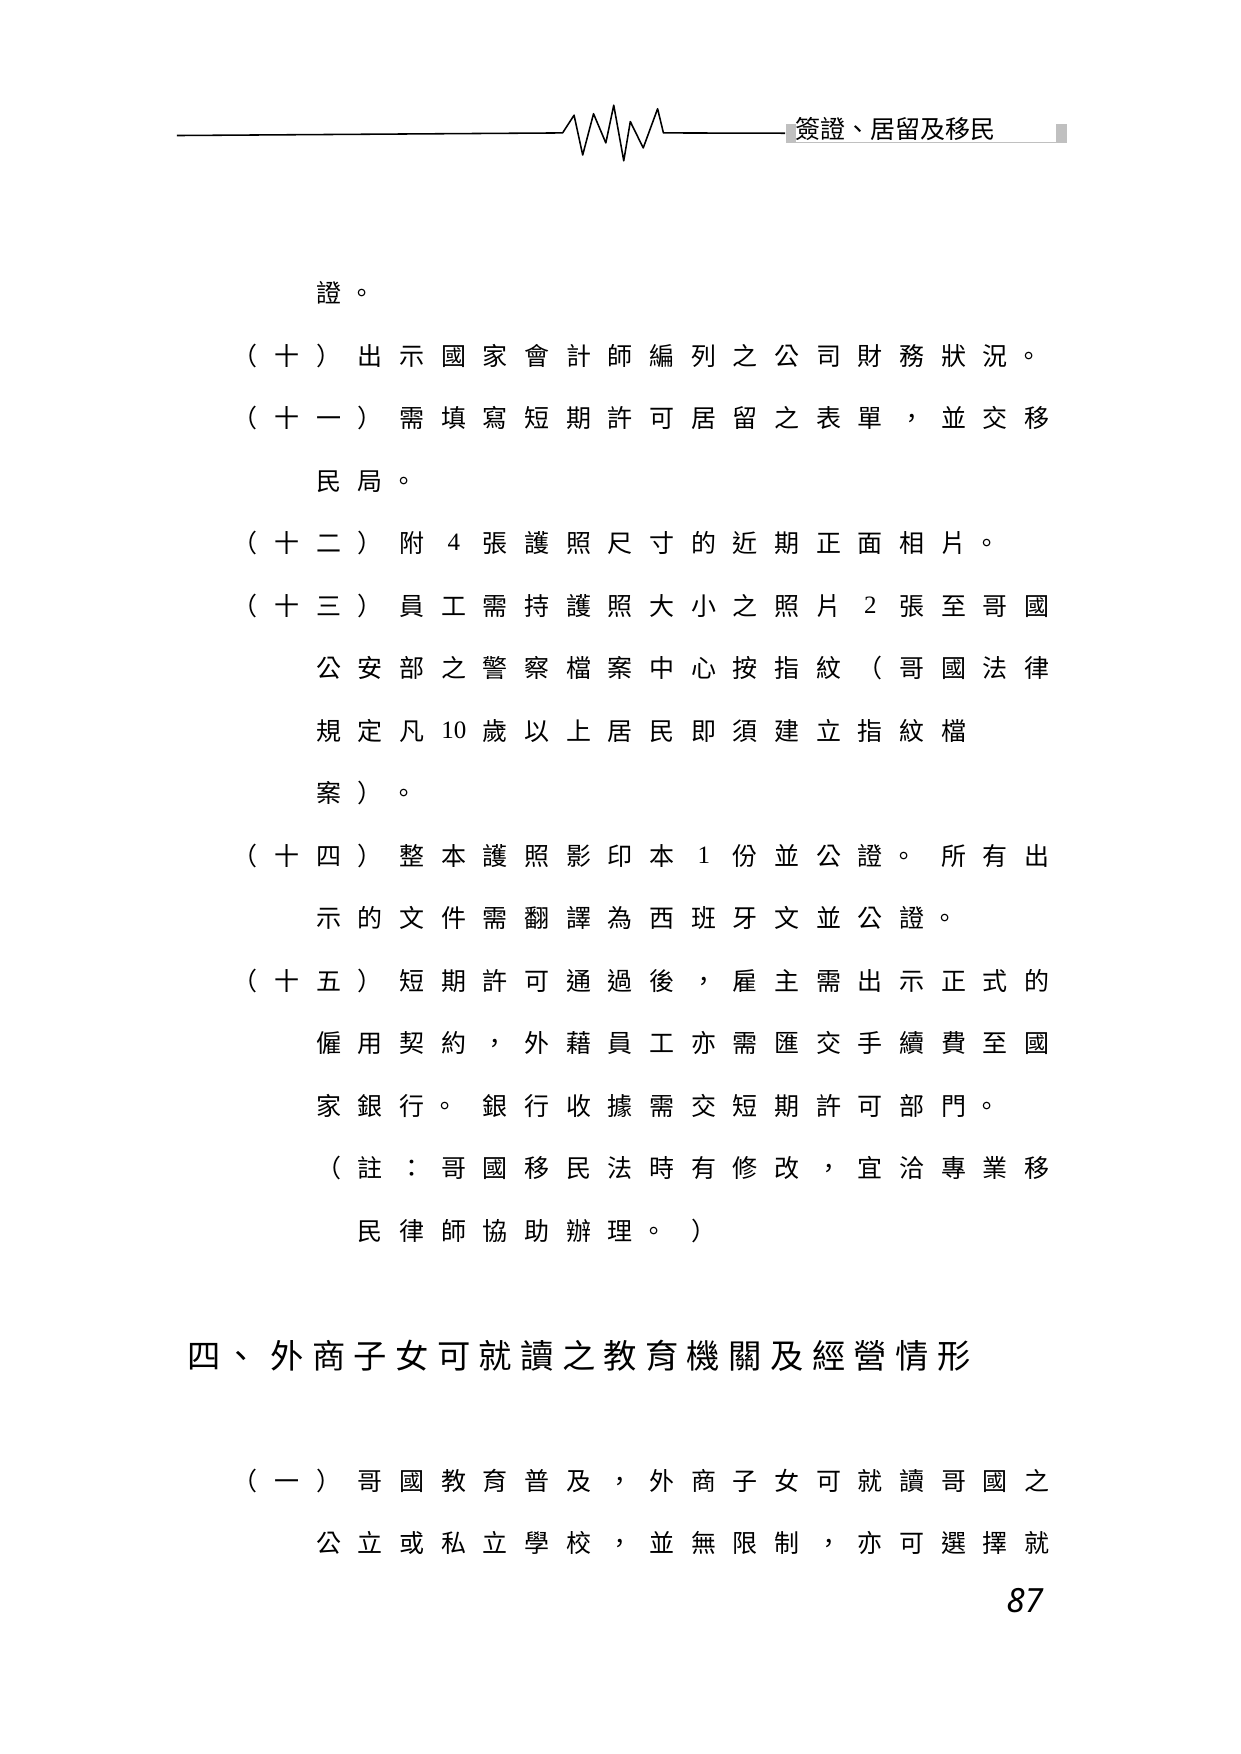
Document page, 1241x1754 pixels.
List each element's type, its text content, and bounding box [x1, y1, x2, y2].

text （十一）需填寫短期許可居留之表單，並交移民局。 [207, 375, 1058, 500]
text （十四）整本護照影印本1份並公證。所有出示的文件需翻譯為西班牙文並公證。 [207, 813, 1058, 938]
text （十）出示國家會計師編列之公司財務狀況。 [207, 313, 1058, 375]
text （十三）員工需持護照大小之照片2張至哥國公安部之警察檔案中心按指紋（哥國法律規定凡10歲以上居民即須建立指紋檔案）。 [207, 563, 1058, 813]
text （註：哥國移民法時有修改，宜洽專業移民律師協助辦理。） [281, 1125, 1058, 1250]
text （十五）短期許可通過後，雇主需出示正式的僱用契約，外藉員工亦需匯交手續費至國家銀行。銀行收據需交短期許可部門。 [207, 938, 1058, 1125]
text （十二）附4張護照尺寸的近期正面相片。 [207, 500, 1058, 563]
text 四、外商子女可就讀之教育機關及經營情形 [183, 1313, 1058, 1375]
text （一）哥國教育普及，外商子女可就讀哥國之公立或私立學校，並無限制，亦可選擇就 [207, 1438, 1058, 1563]
text 證。 [207, 250, 1058, 313]
